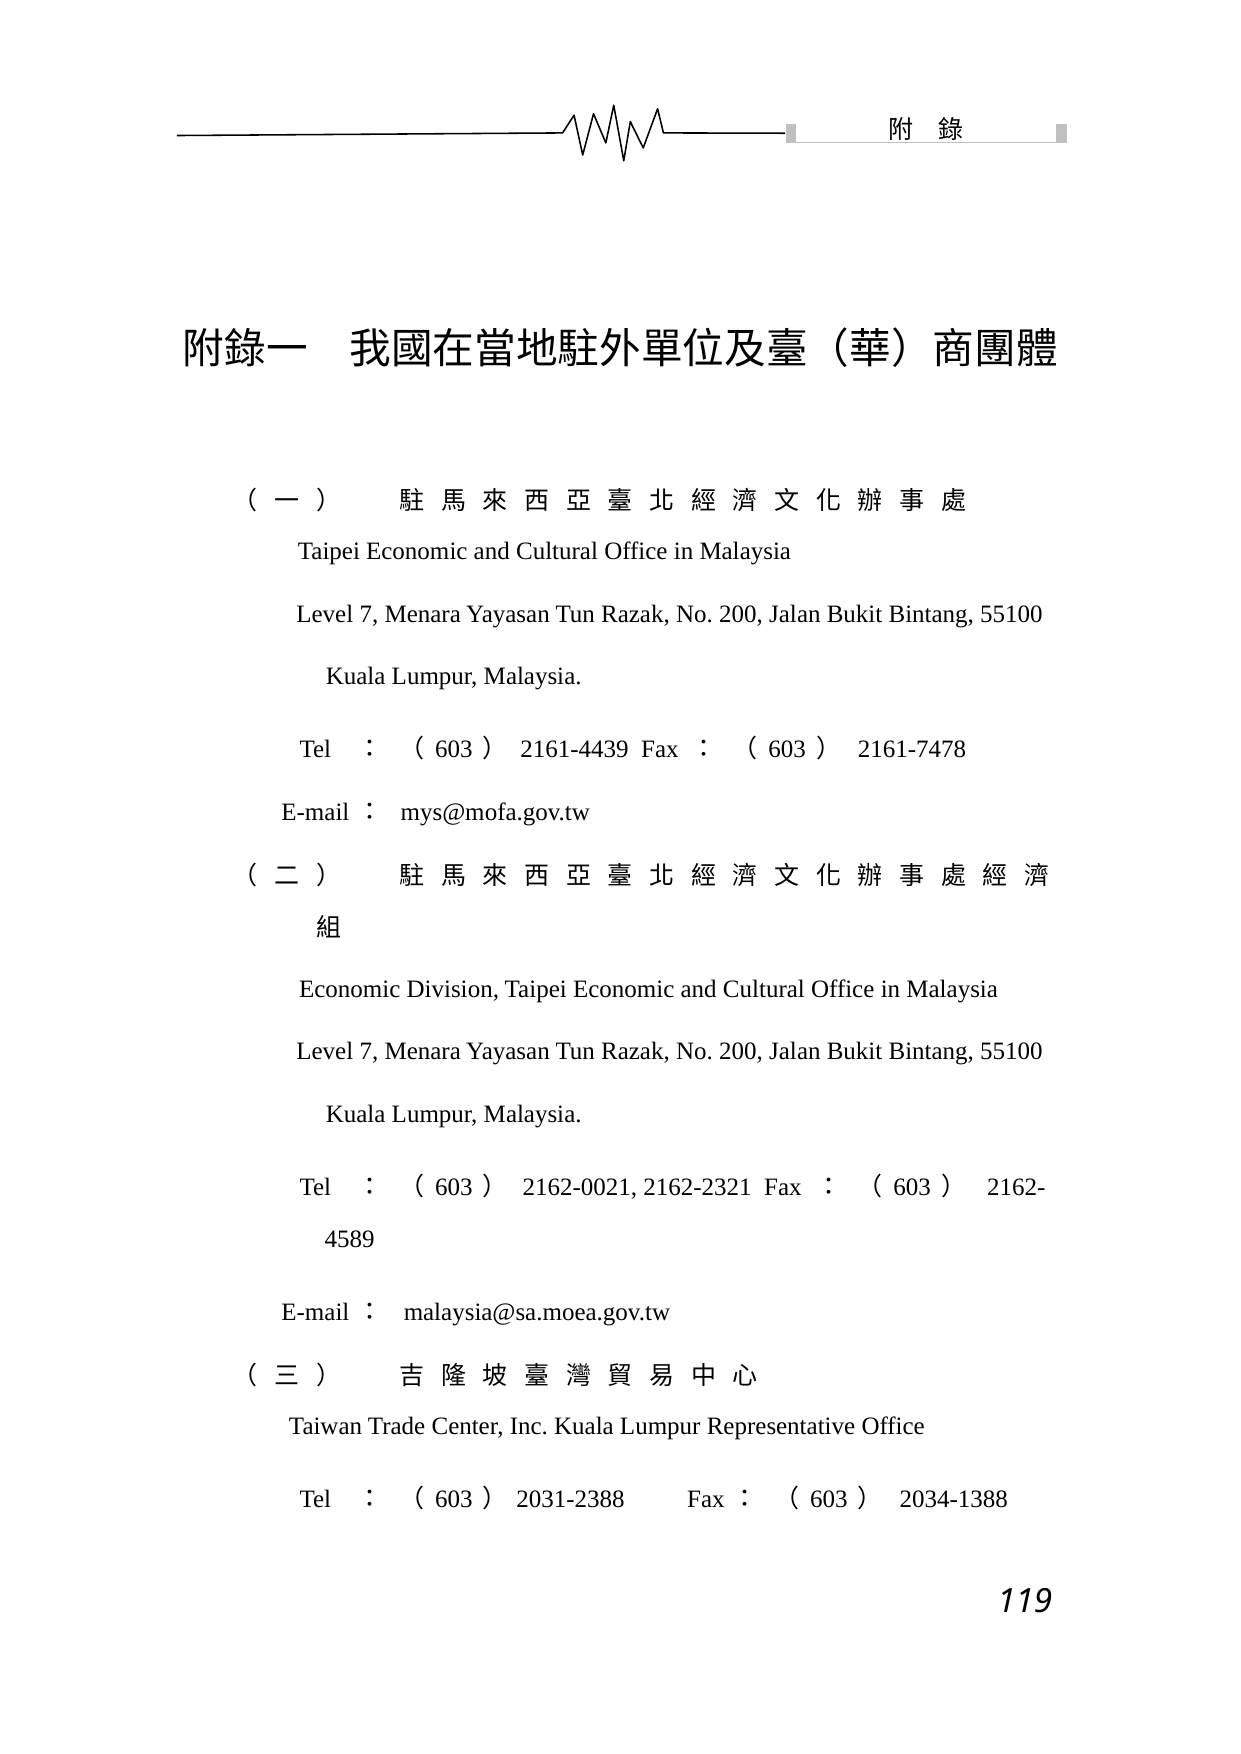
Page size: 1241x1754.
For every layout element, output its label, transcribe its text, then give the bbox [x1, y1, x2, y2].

text （三） 吉隆坡臺灣貿易中心 [207, 1322, 1058, 1384]
text Level 7, Menara Yayasan Tun Razak, No. 200, Jalan Bukit Bintang, 55100 Kuala Lumpur, Malaysia. [207, 1009, 1058, 1134]
text Level 7, Menara Yayasan Tun Razak, No. 200, Jalan Bukit Bintang, 55100 Kuala Lumpur, Malaysia. [207, 572, 1058, 697]
text Taiwan Trade Center, Inc. Kuala Lumpur Representative Office [207, 1384, 1058, 1447]
text Economic Division, Taipei Economic and Cultural Office in Malaysia [207, 947, 1058, 1009]
text Tel：（603）2031-2388 Fax：（603）2034-1388 [207, 1447, 1058, 1509]
text （一） 駐馬來西亞臺北經濟文化辦事處 [207, 447, 1058, 509]
text Tel：（603）2162-0021, 2162-2321 Fax：（603）2162-4589 [207, 1134, 1058, 1259]
text Taipei Economic and Cultural Office in Malaysia [207, 509, 1058, 572]
text 附錄一 我國在當地駐外單位及臺（華）商團體 [183, 304, 1058, 366]
text E-mail：mys@mofa.gov.tw [207, 759, 1058, 822]
text E-mail：malaysia@sa.moea.gov.tw [207, 1259, 1058, 1322]
text Tel：（603）2161-4439 Fax：（603）2161-7478 [207, 697, 1058, 759]
text （二） 駐馬來西亞臺北經濟文化辦事處經濟組 [207, 822, 1058, 947]
